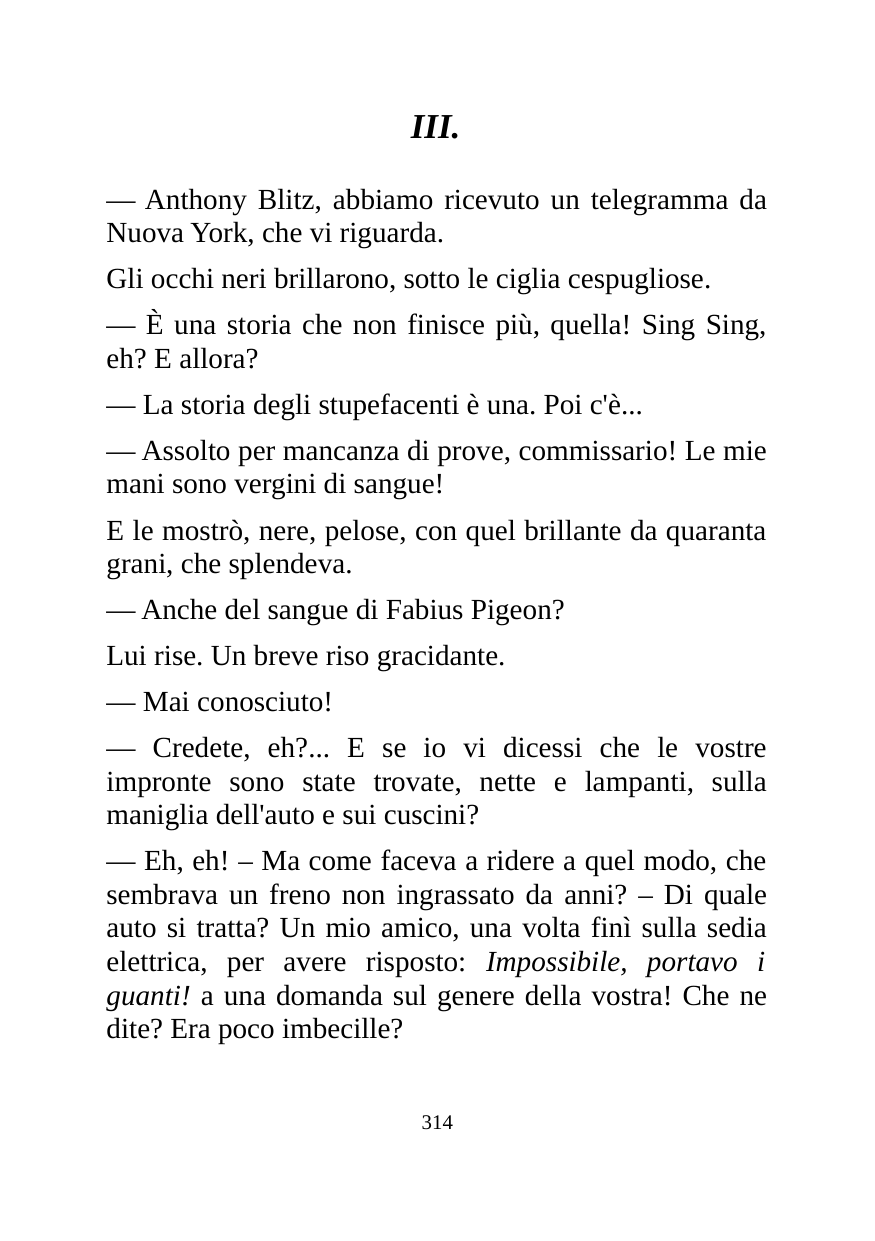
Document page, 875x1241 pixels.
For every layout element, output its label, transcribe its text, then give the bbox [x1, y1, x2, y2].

text — Anthony Blitz, abbiamo ricevuto un telegramma da Nuova York, che vi riguarda. [106, 182, 768, 249]
text — È una storia che non finisce più, quella! Sing Sing, eh? E allora? [106, 307, 768, 374]
text — Eh, eh! – Ma come faceva a ridere a quel modo, che sembrava un freno non ingrassato da anni? – Di quale auto si tratta? Un mio amico, una volta finì sulla sedia elettrica, per avere risposto: Impossibile, portavo i guanti! a una domanda sul genere della vostra! Che ne dite? Era poco imbecille? [106, 843, 768, 1045]
text Gli occhi neri brillarono, sotto le ciglia cespugliose. [106, 261, 768, 295]
text — La storia degli stupefacenti è una. Poi c'è... [106, 387, 768, 421]
text Lui rise. Un breve riso gracidante. [106, 638, 768, 672]
text — Mai conosciuto! [106, 684, 768, 718]
text E le mostrò, nere, pelose, con quel brillante da quaranta grani, che splendeva. [106, 513, 768, 580]
text — Assolto per mancanza di prove, commissario! Le mie mani sono vergini di sangue! [106, 433, 768, 500]
subtitle III. [106, 106, 768, 146]
text — Credete, eh?... E se io vi dicessi che le vostre impronte sono state trovate, nette e lampanti, sulla maniglia dell'auto e sui cuscini? [106, 730, 768, 831]
text — Anche del sangue di Fabius Pigeon? [106, 592, 768, 626]
